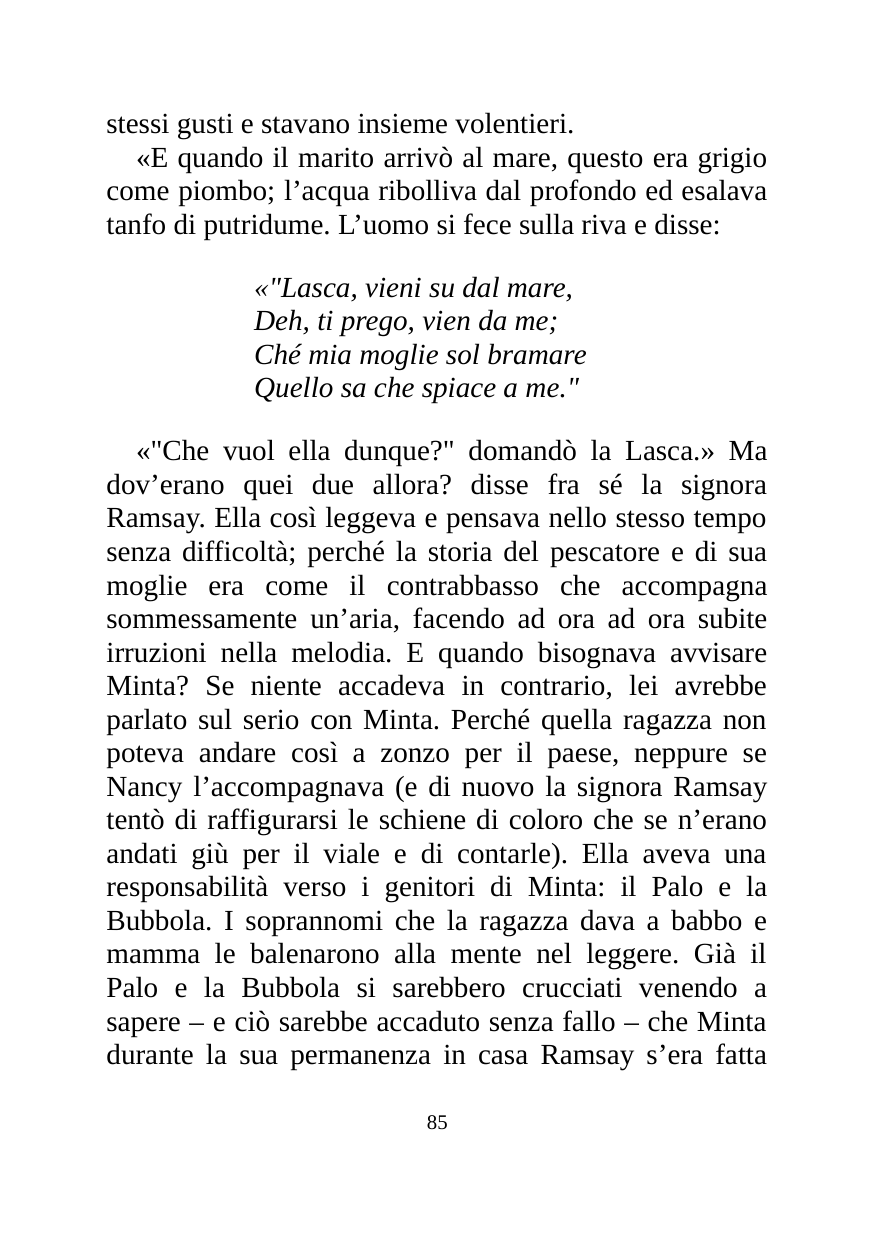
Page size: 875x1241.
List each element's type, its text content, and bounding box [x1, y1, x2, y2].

text «E quando il marito arrivò al mare, questo era grigio come piombo; l’acqua ribolliva dal profondo ed esalava tanfo di putridume. L’uomo si fece sulla riva e disse: [106, 140, 768, 240]
text «"Che vuol ella dunque?" domandò la Lasca.» Ma dov’erano quei due allora? disse fra sé la signora Ramsay. Ella così leggeva e pensava nello stesso tempo senza difficoltà; perché la storia del pescatore e di sua moglie era come il contrabbasso che accompagna sommessamente un’aria, facendo ad ora ad ora subite irruzioni nella melodia. E quando bisognava avvisare Minta? Se niente accadeva in contrario, lei avrebbe parlato sul serio con Minta. Perché quella ragazza non poteva andare così a zonzo per il paese, neppure se Nancy l’accompagnava (e di nuovo la signora Ramsay tentò di raffigurarsi le schiene di coloro che se n’erano andati giù per il viale e di contarle). Ella aveva una responsabilità verso i genitori di Minta: il Palo e la Bubbola. I soprannomi che la ragazza dava a babbo e mamma le balenarono alla mente nel leggere. Già il Palo e la Bubbola si sarebbero crucciati venendo a sapere – e ciò sarebbe accaduto senza fallo – che Minta durante la sua permanenza in casa Ramsay s’era fatta [106, 433, 768, 1071]
text stessi gusti e stavano insieme volentieri. [106, 106, 768, 140]
text «"Lasca, vieni su dal mare, Deh, ti prego, vien da me; Ché mia moglie sol bramare Quello sa che spiace a me." [254, 270, 768, 404]
